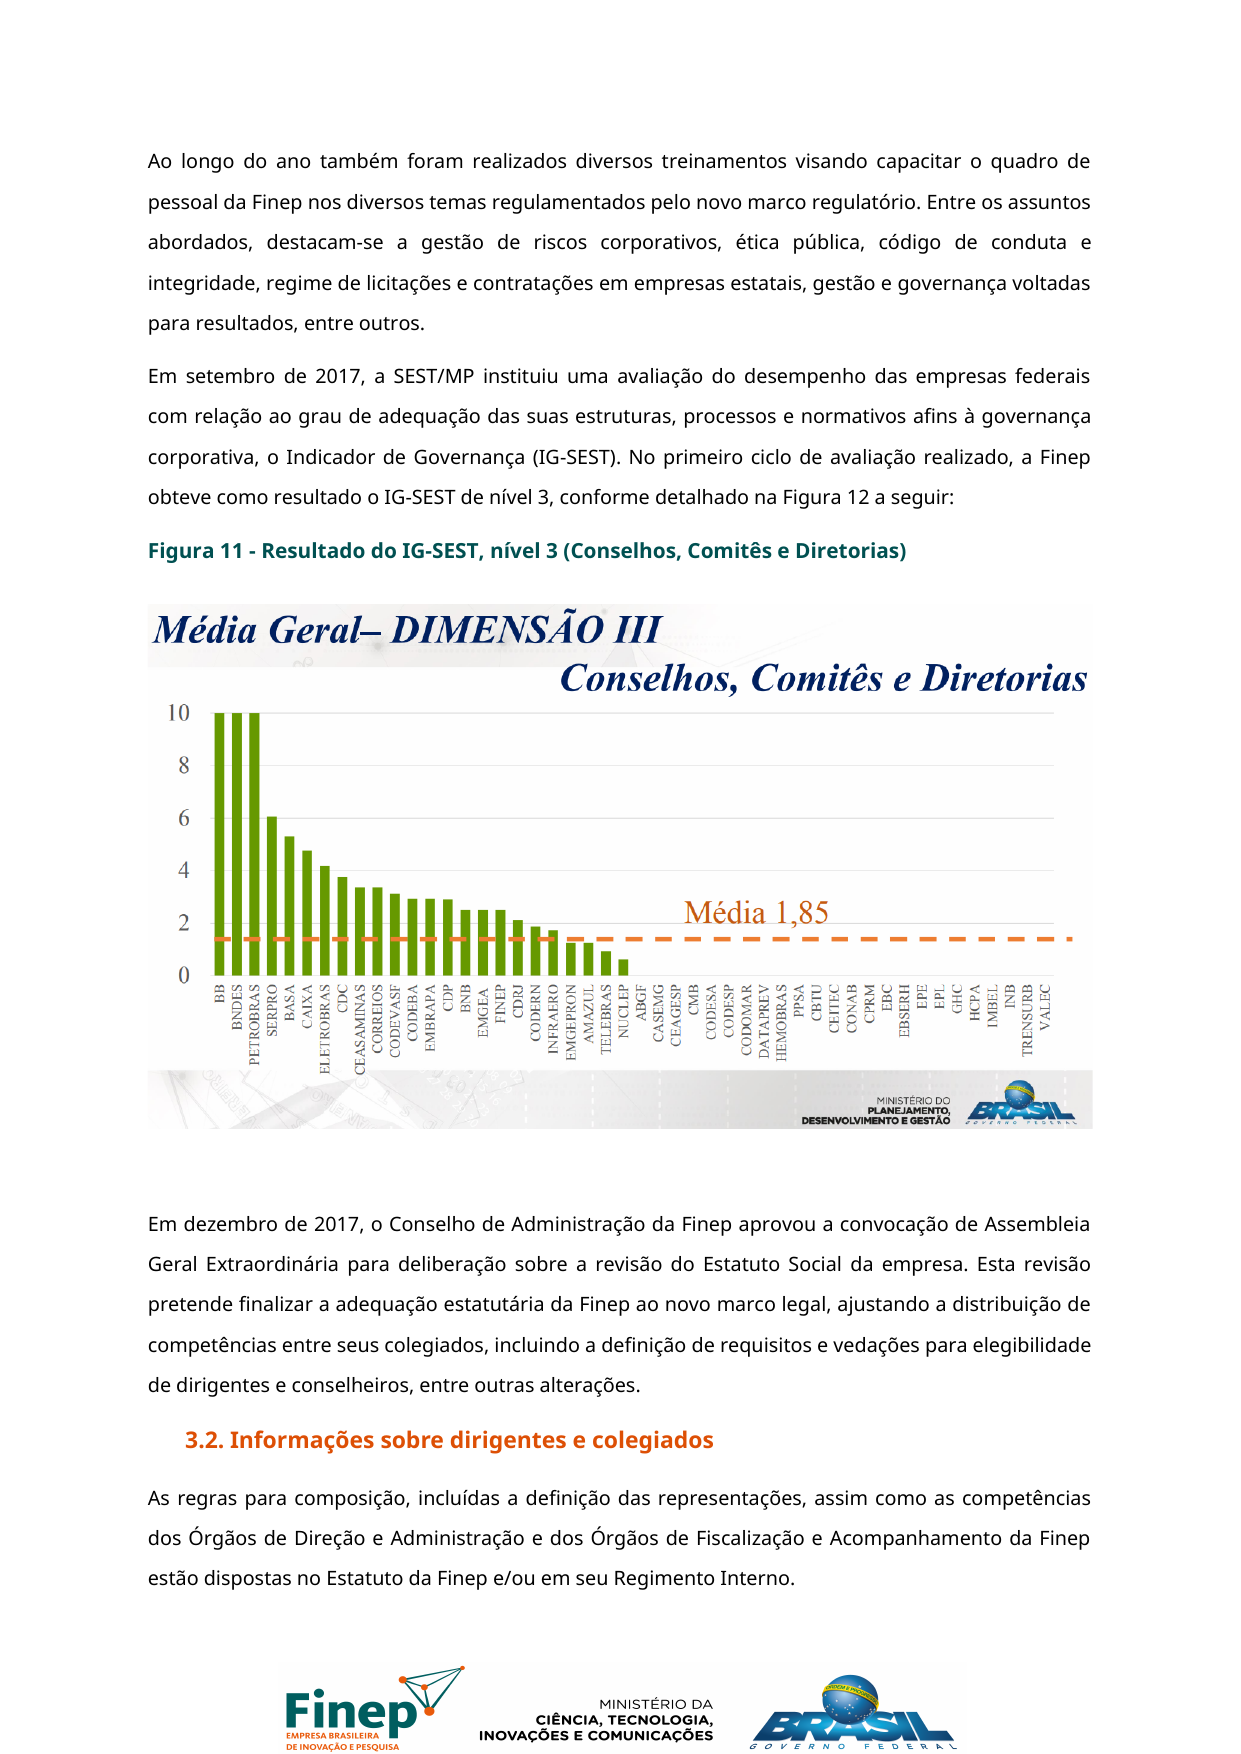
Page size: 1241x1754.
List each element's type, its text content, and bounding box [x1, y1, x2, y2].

text Figura 11 - Resultado do IG-SEST, nível 3 (Conselhos, Comitês e Diretorias) [148, 536, 1092, 565]
text Em setembro de 2017, a SEST/MP instituiu uma avaliação do desempenho das empresas federais com relação ao grau de adequação das suas estruturas, processos e normativos afins à governança corporativa, o Indicador de Governança (IG-SEST). No primeiro ciclo de avaliação realizado, a Finep obteve como resultado o IG-SEST de nível 3, conforme detalhado na Figura 12 a seguir: [148, 362, 1092, 511]
list Informações sobre dirigentes e colegiados [185, 1424, 1092, 1456]
text As regras para composição, incluídas a definição das representações, assim como as competências dos Órgãos de Direção e Administração e dos Órgãos de Fiscalização e Acompanhamento da Finep estão dispostas no Estatuto da Finep e/ou em seu Regimento Interno. [148, 1484, 1092, 1592]
text Em dezembro de 2017, o Conselho de Administração da Finep aprovou a convocação de Assembleia Geral Extraordinária para deliberação sobre a revisão do Estatuto Social da empresa. Esta revisão pretende finalizar a adequação estatutária da Finep ao novo marco legal, ajustando a distribuição de competências entre seus colegiados, incluindo a definição de requisitos e vedações para elegibilidade de dirigentes e conselheiros, entre outras alterações. [148, 1210, 1092, 1398]
text Ao longo do ano também foram realizados diversos treinamentos visando capacitar o quadro de pessoal da Finep nos diversos temas regulamentados pelo novo marco regulatório. Entre os assuntos abordados, destacam-se a gestão de riscos corporativos, ética pública, código de conduta e integridade, regime de licitações e contratações em empresas estatais, gestão e governança voltadas para resultados, entre outros. [148, 148, 1092, 336]
